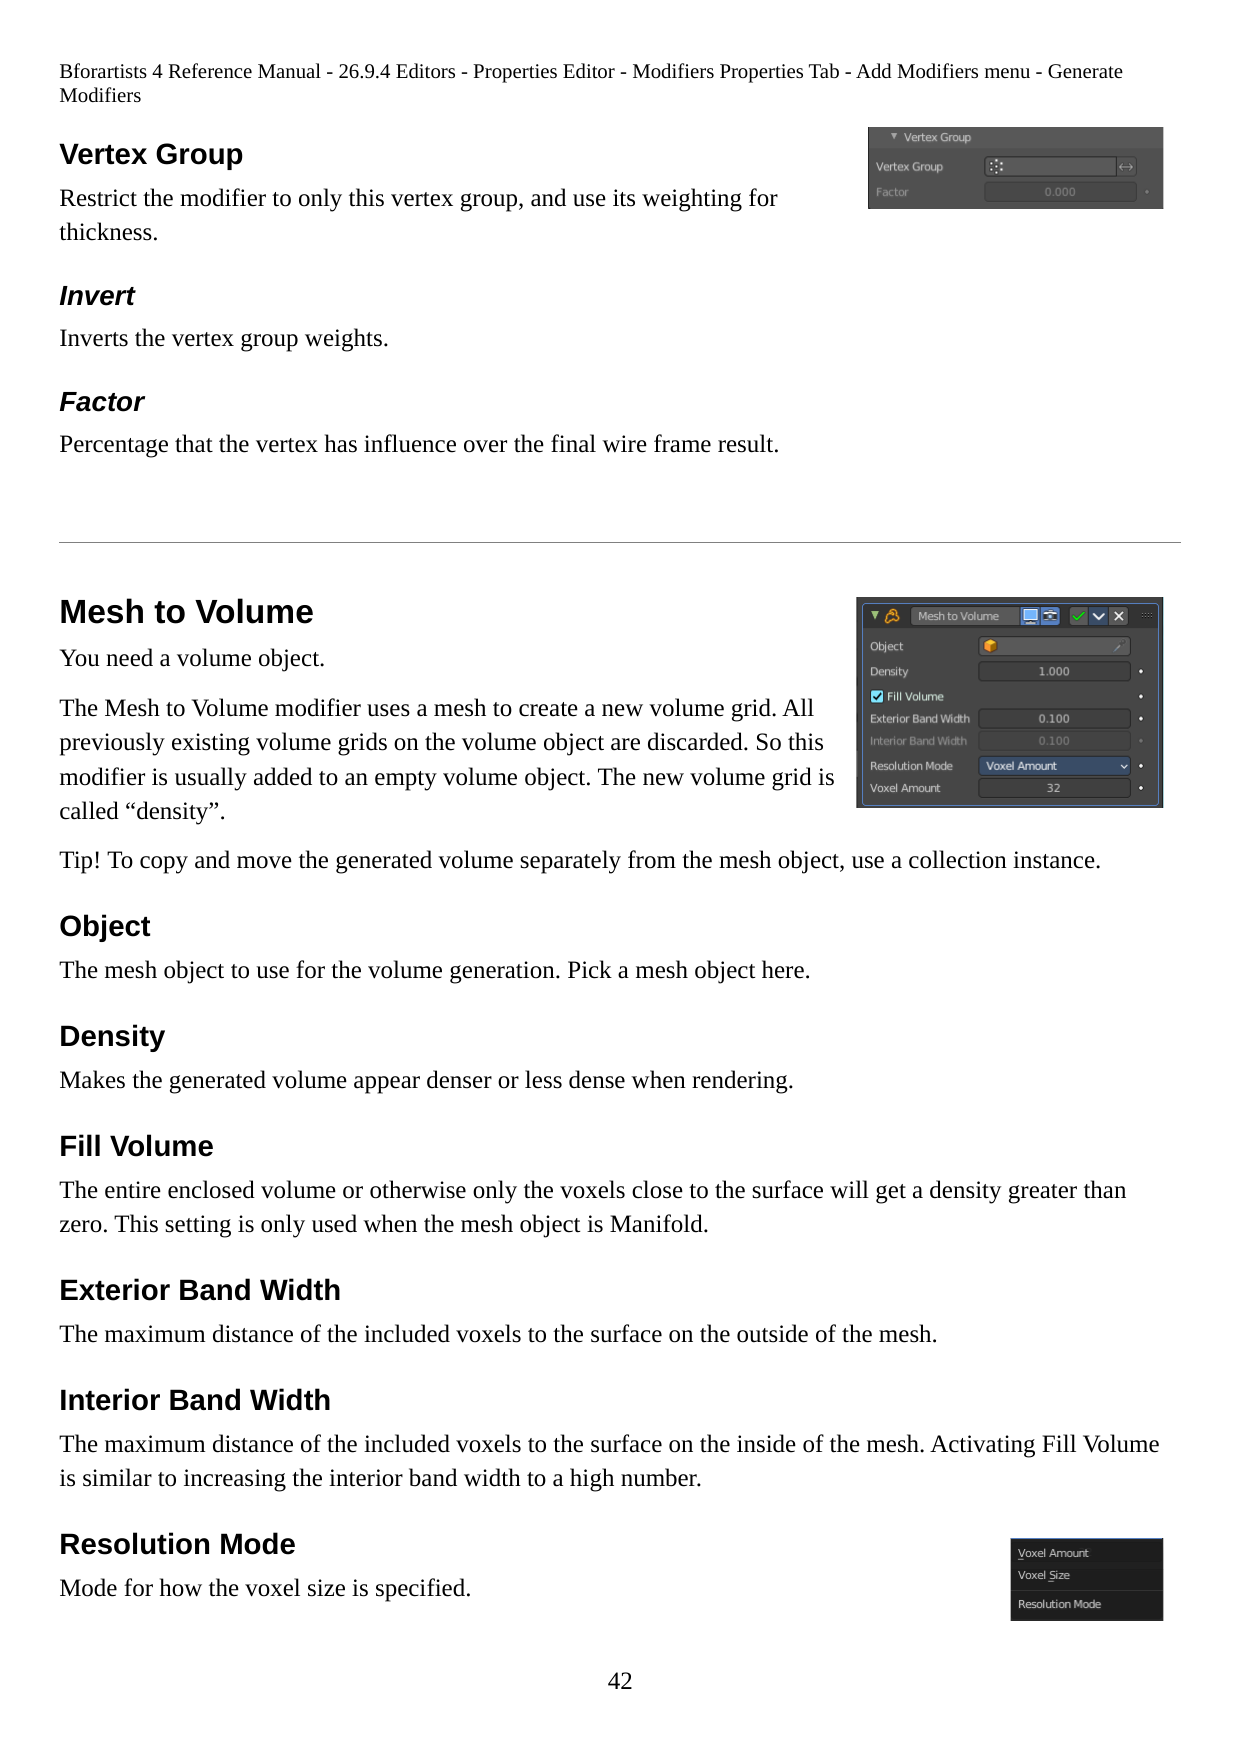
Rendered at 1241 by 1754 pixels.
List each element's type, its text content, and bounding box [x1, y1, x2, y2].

subtitle Invert [59, 279, 1181, 311]
subtitle Interior Band Width [59, 1383, 1181, 1417]
text The maximum distance of the included voxels to the surface on the outside of the mesh. [59, 1319, 1181, 1348]
subtitle Density [59, 1019, 1181, 1052]
text The entire enclosed volume or otherwise only the voxels close to the surface will get a density greater than zero. This setting is only used when the mesh object is Manifold. [59, 1175, 1181, 1238]
text The Mesh to Volume modifier uses a mesh to create a new volume grid. All previously existing volume grids on the volume object are discarded. So this modifier is usually added to an empty volume object. The new volume grid is called “density”. [59, 693, 1181, 825]
text Percentage that the vertex has influence over the final wire frame result. [59, 429, 1181, 458]
text Mode for how the voxel size is specified. [59, 1573, 1010, 1602]
text Makes the generated volume appear denser or less dense when rendering. [59, 1065, 1181, 1094]
subtitle Exterior Band Width [59, 1273, 1181, 1307]
subtitle [1164, 137, 1181, 170]
subtitle Object [59, 909, 1181, 942]
subtitle Factor [59, 385, 1181, 417]
subtitle Resolution Mode [59, 1527, 1181, 1561]
text Restrict the modifier to only this vertex group, and use its weighting for thickness. [59, 183, 1181, 246]
subtitle Fill Volume [59, 1128, 1181, 1162]
picture [1010, 1538, 1164, 1621]
picture [868, 127, 1164, 209]
text Inverts the vertex group weights. [59, 323, 1181, 352]
picture [856, 597, 1164, 808]
subtitle Vertex Group [59, 137, 868, 170]
text The mesh object to use for the volume generation. Pick a mesh object here. [59, 955, 1181, 984]
text You need a volume object. [59, 643, 856, 672]
text The maximum distance of the included voxels to the surface on the inside of the mesh. Activating Fill Volume is similar to increasing the interior band width to a high number. [59, 1429, 1181, 1492]
subtitle Mesh to Volume [59, 592, 1181, 631]
text Tip! To copy and move the generated volume separately from the mesh object, use a collection instance. [59, 845, 1181, 874]
